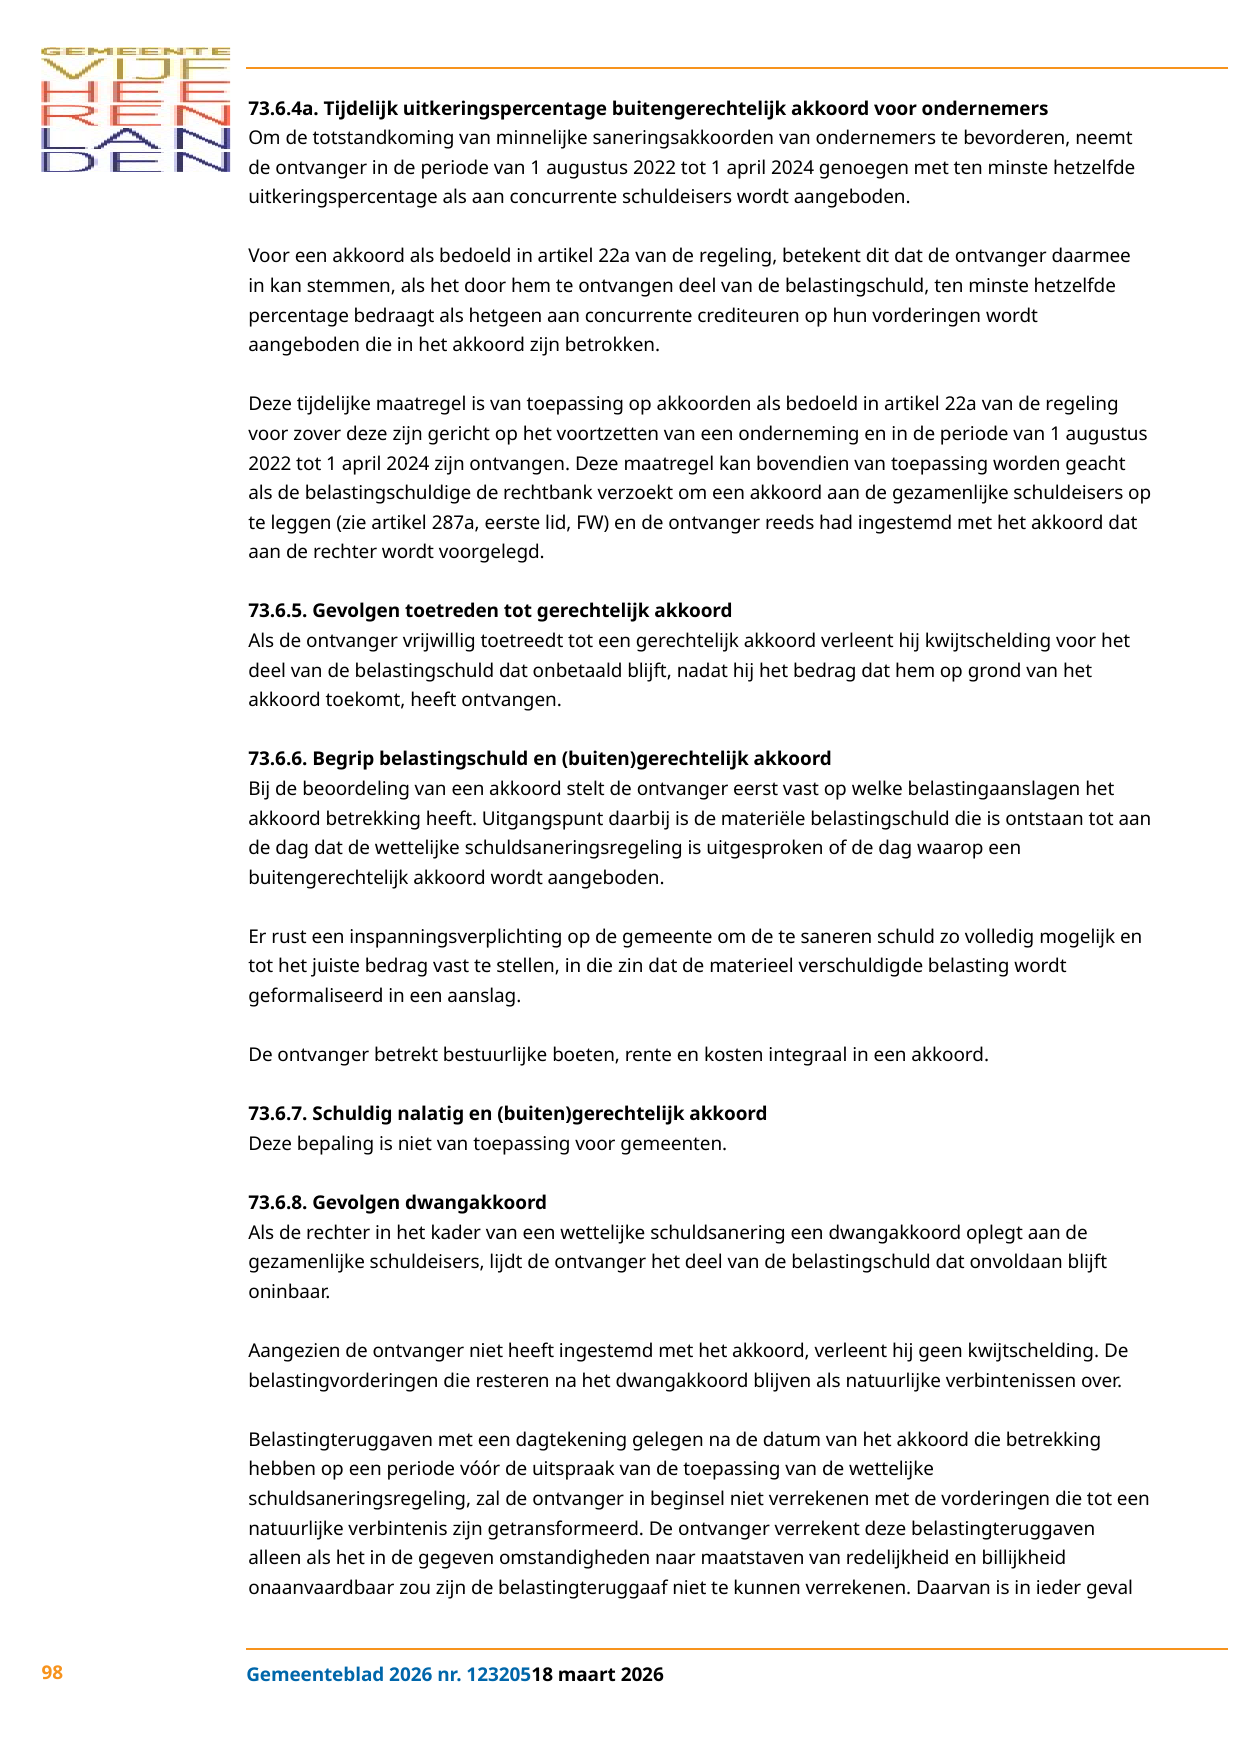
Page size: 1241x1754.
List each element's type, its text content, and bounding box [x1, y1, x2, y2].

text Voor een akkoord als bedoeld in artikel 22a van de regeling, betekent dit dat de ontvanger daarmee in kan stemmen, als het door hem te ontvangen deel van de belastingschuld, ten minste hetzelfde percentage bedraagt als hetgeen aan concurrente crediteuren op hun vorderingen wordt aangeboden die in het akkoord zijn betrokken. [248, 243, 1152, 357]
text Belastingteruggaven met een dagtekening gelegen na de datum van het akkoord die betrekking hebben op een periode vóór de uitspraak van de toepassing van de wettelijke schuldsaneringsregeling, zal de ontvanger in beginsel niet verrekenen met de vorderingen die tot een natuurlijke verbintenis zijn getransformeerd. De ontvanger verrekent deze belastingteruggaven alleen als het in de gegeven omstandigheden naar maatstaven van redelijkheid en billijkheid onaanvaardbaar zou zijn de belastingteruggaaf niet te kunnen verrekenen. Daarvan is in ieder geval [248, 1426, 1152, 1600]
text De ontvanger betrekt bestuurlijke boeten, rente en kosten integraal in een akkoord. [248, 1041, 1152, 1067]
text Er rust een inspanningsverplichting op de gemeente om de te saneren schuld zo volledig mogelijk en tot het juiste bedrag vast te stellen, in die zin dat de materieel verschuldigde belasting wordt geformaliseerd in een aanslag. [248, 923, 1152, 1008]
text 73.6.7. Schuldig nalatig en (buiten)gerechtelijk akkoord [248, 1101, 1152, 1126]
text 73.6.6. Begrip belastingschuld en (buiten)gerechtelijk akkoord [248, 746, 1152, 771]
text Om de totstandkoming van minnelijke saneringsakkoorden van ondernemers te bevorderen, neemt de ontvanger in de periode van 1 augustus 2022 tot 1 april 2024 genoegen met ten minste hetzelfde uitkeringspercentage als aan concurrente schuldeisers wordt aangeboden. [248, 124, 1152, 209]
text Deze tijdelijke maatregel is van toepassing op akkoorden als bedoeld in artikel 22a van de regeling voor zover deze zijn gericht op het voortzetten van een onderneming en in de periode van 1 augustus 2022 tot 1 april 2024 zijn ontvangen. Deze maatregel kan bovendien van toepassing worden geacht als de belastingschuldige de rechtbank verzoekt om een akkoord aan de gezamenlijke schuldeisers op te leggen (zie artikel 287a, eerste lid, FW) en de ontvanger reeds had ingestemd met het akkoord dat aan de rechter wordt voorgelegd. [248, 391, 1152, 564]
text 73.6.5. Gevolgen toetreden tot gerechtelijk akkoord [248, 598, 1152, 623]
text Aangezien de ontvanger niet heeft ingestemd met het akkoord, verleent hij geen kwijtschelding. De belastingvorderingen die resteren na het dwangakkoord blijven als natuurlijke verbintenissen over. [248, 1337, 1152, 1393]
text Als de ontvanger vrijwillig toetreedt tot een gerechtelijk akkoord verleent hij kwijtschelding voor het deel van de belastingschuld dat onbetaald blijft, nadat hij het bedrag dat hem op grond van het akkoord toekomt, heeft ontvangen. [248, 627, 1152, 712]
text 73.6.8. Gevolgen dwangakkoord [248, 1189, 1152, 1215]
picture [41, 47, 231, 172]
text 73.6.4a. Tijdelijk uitkeringspercentage buitengerechtelijk akkoord voor ondernemers [248, 95, 1152, 121]
text Deze bepaling is niet van toepassing voor gemeenten. [248, 1130, 1152, 1156]
text Bij de beoordeling van een akkoord stelt de ontvanger eerst vast op welke belastingaanslagen het akkoord betrekking heeft. Uitgangspunt daarbij is de materiële belastingschuld die is ontstaan tot aan de dag dat de wettelijke schuldsaneringsregeling is uitgesproken of de dag waarop een buitengerechtelijk akkoord wordt aangeboden. [248, 775, 1152, 890]
text Als de rechter in het kader van een wettelijke schuldsanering een dwangakkoord oplegt aan de gezamenlijke schuldeisers, lijdt de ontvanger het deel van de belastingschuld dat onvoldaan blijft oninbaar. [248, 1219, 1152, 1304]
